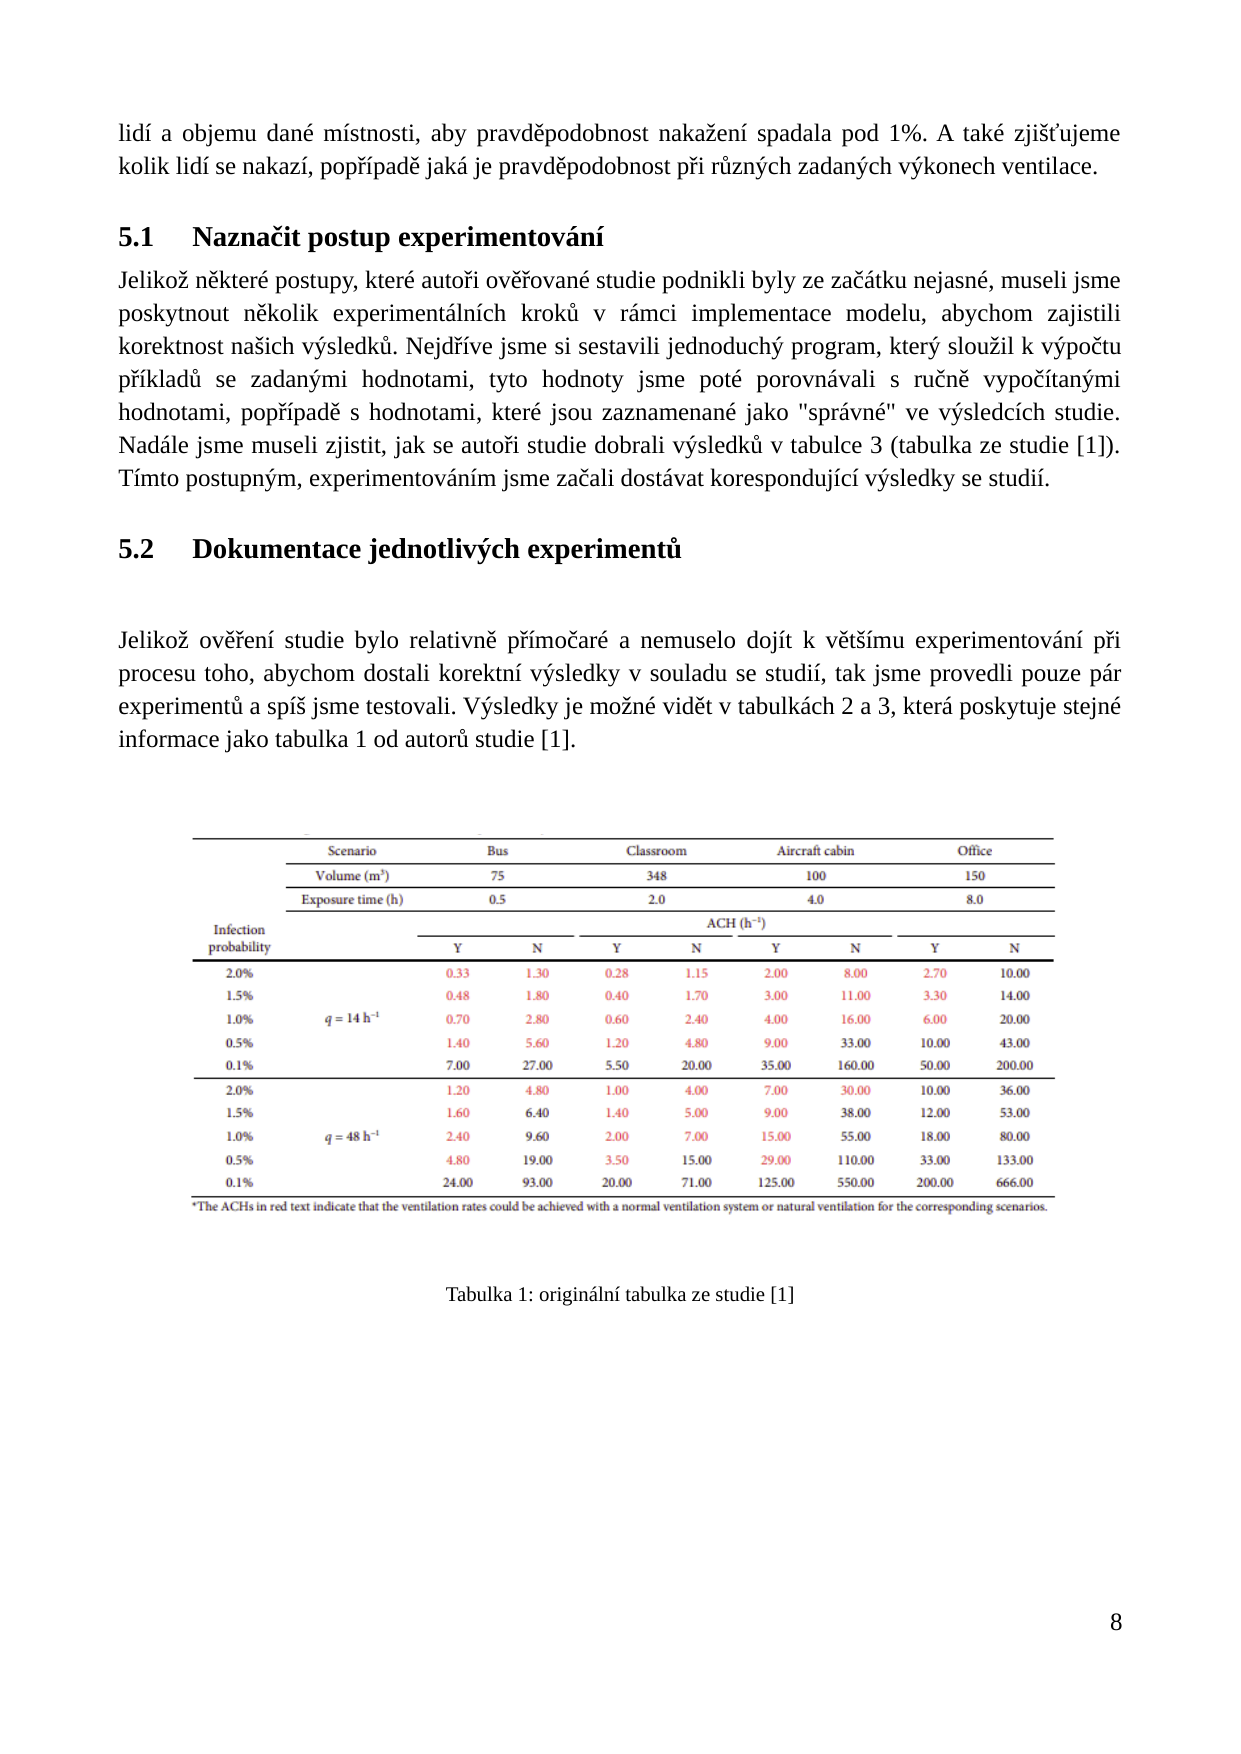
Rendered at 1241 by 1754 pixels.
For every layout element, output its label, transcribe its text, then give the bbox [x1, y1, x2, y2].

text Jelikož některé postupy, které autoři ověřované studie podnikli byly ze začátku nejasné, museli jsme poskytnout několik experimentálních kroků v rámci implementace modelu, abychom zajistili korektnost našich výsledků. Nejdříve jsme si sestavili jednoduchý program, který sloužil k výpočtu příkladů se zadanými hodnotami, tyto hodnoty jsme poté porovnávali s ručně vypočítanými hodnotami, popřípadě s hodnotami, které jsou zaznamenané jako "správné" ve výsledcích studie. Nadále jsme museli zjistit, jak se autoři studie dobrali výsledků v tabulce 3 (tabulka ze studie [1]). Tímto postupným, experimentováním jsme začali dostávat korespondující výsledky se studií. [118, 265, 1122, 492]
text Jelikož ověření studie bylo relativně přímočaré a nemuselo dojít k většímu experimentování při procesu toho, abychom dostali korektní výsledky v souladu se studií, tak jsme provedli pouze pár experimentů a spíš jsme testovali. Výsledky je možné vidět v tabulkách 2 a 3, která poskytuje stejné informace jako tabulka 1 od autorů studie [1]. [118, 625, 1122, 753]
subtitle Naznačit postup experimentování [118, 219, 1122, 253]
subtitle Dokumentace jednotlivých experimentů [118, 532, 1122, 565]
text Tabulka 1: originální tabulka ze studie [1] [118, 1282, 1122, 1306]
picture [177, 834, 1063, 1216]
text lidí a objemu dané místnosti, aby pravděpodobnost nakažení spadala pod 1%. A také zjišťujeme kolik lidí se nakazí, popřípadě jaká je pravděpodobnost při různých zadaných výkonech ventilace. [118, 118, 1122, 180]
